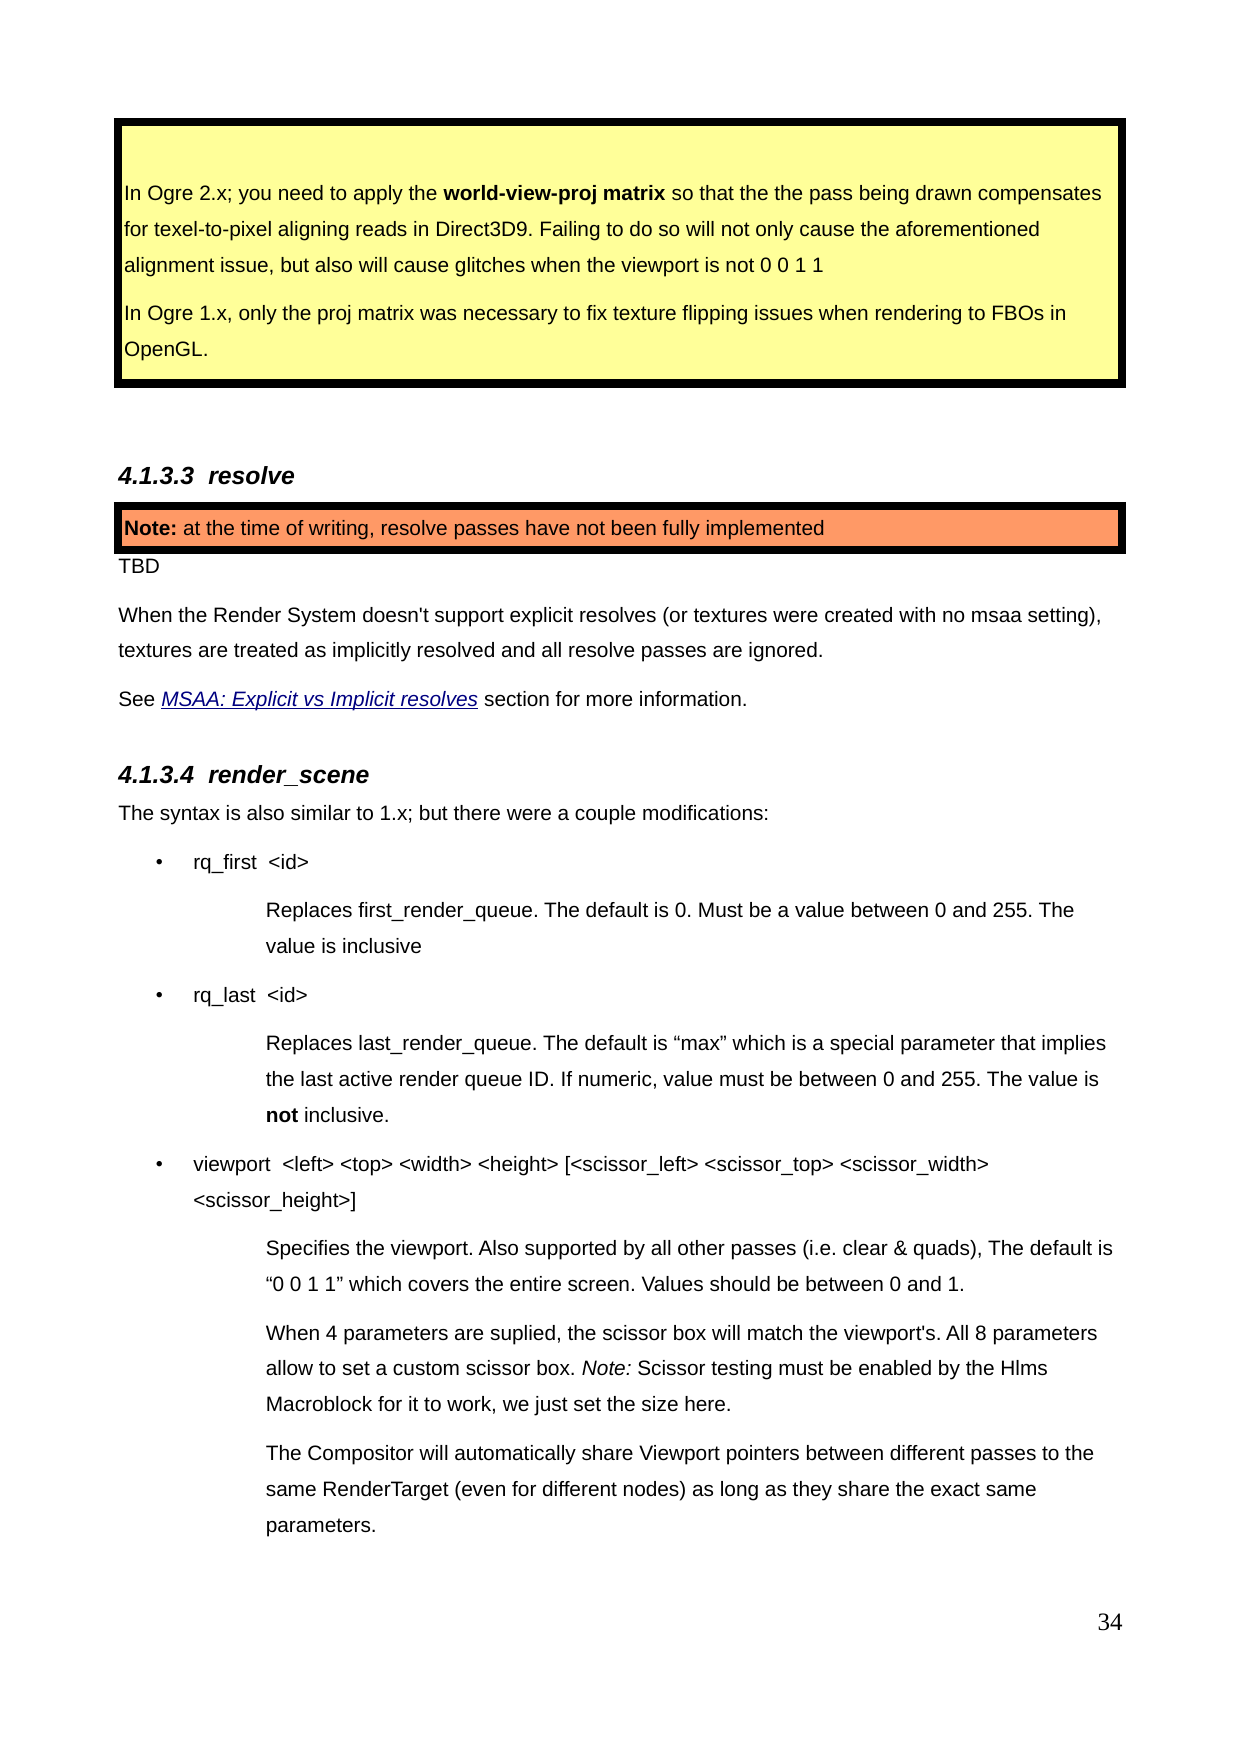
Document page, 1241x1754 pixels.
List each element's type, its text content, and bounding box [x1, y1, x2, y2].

subtitle resolve [118, 461, 1122, 489]
subtitle render_scene [118, 760, 1122, 789]
text When the Render System doesn't support explicit resolves (or textures were created with no msaa setting), textures are treated as implicitly resolved and all resolve passes are ignored. [118, 602, 1122, 662]
table_header In Ogre 2.x; you need to apply the world-view-proj matrix so that the the pass being drawn compensates for texel-to-pixel aligning reads in Direct3D9. Failing to do so will not only cause the aforementioned alignment issue, but also will cause glitches when the viewport is not 0 0 1 1 In Ogre 1.x, only the proj matrix was necessary to fix texture flipping issues when rendering to FBOs in OpenGL. [122, 126, 1118, 379]
list viewport <left> <top> <width> <height> [<scissor_left> <scissor_top> <scissor_width> <scissor_height>] [156, 1151, 1122, 1211]
text The Compositor will automatically share Viewport pointers between different passes to the same RenderTarget (even for different nodes) as long as they share the exact same parameters. [266, 1441, 1122, 1536]
text TBD [118, 554, 1122, 578]
list rq_first <id> [156, 850, 1122, 874]
list rq_last <id> [156, 983, 1122, 1007]
text Specifies the viewport. Also supported by all other passes (i.e. clear & quads), The default is “0 0 1 1” which covers the entire screen. Values should be between 0 and 1. [266, 1236, 1122, 1296]
table_header Note: at the time of writing, resolve passes have not been fully implemented [122, 510, 1118, 546]
text Replaces last_render_queue. The default is “max” which is a special parameter that implies the last active render queue ID. If numeric, value must be between 0 and 255. The value is not inclusive. [266, 1031, 1122, 1127]
text The syntax is also similar to 1.x; but there were a couple modifications: [118, 801, 1122, 825]
text Replaces first_render_queue. The default is 0. Must be a value between 0 and 255. The value is inclusive [266, 898, 1122, 958]
text See MSAA: Explicit vs Implicit resolves section for more information. [118, 687, 1122, 711]
text When 4 parameters are suplied, the scissor box will match the viewport's. All 8 parameters allow to set a custom scissor box. Note: Scissor testing must be enabled by the Hlms Macroblock for it to work, we just set the size here. [266, 1320, 1122, 1416]
